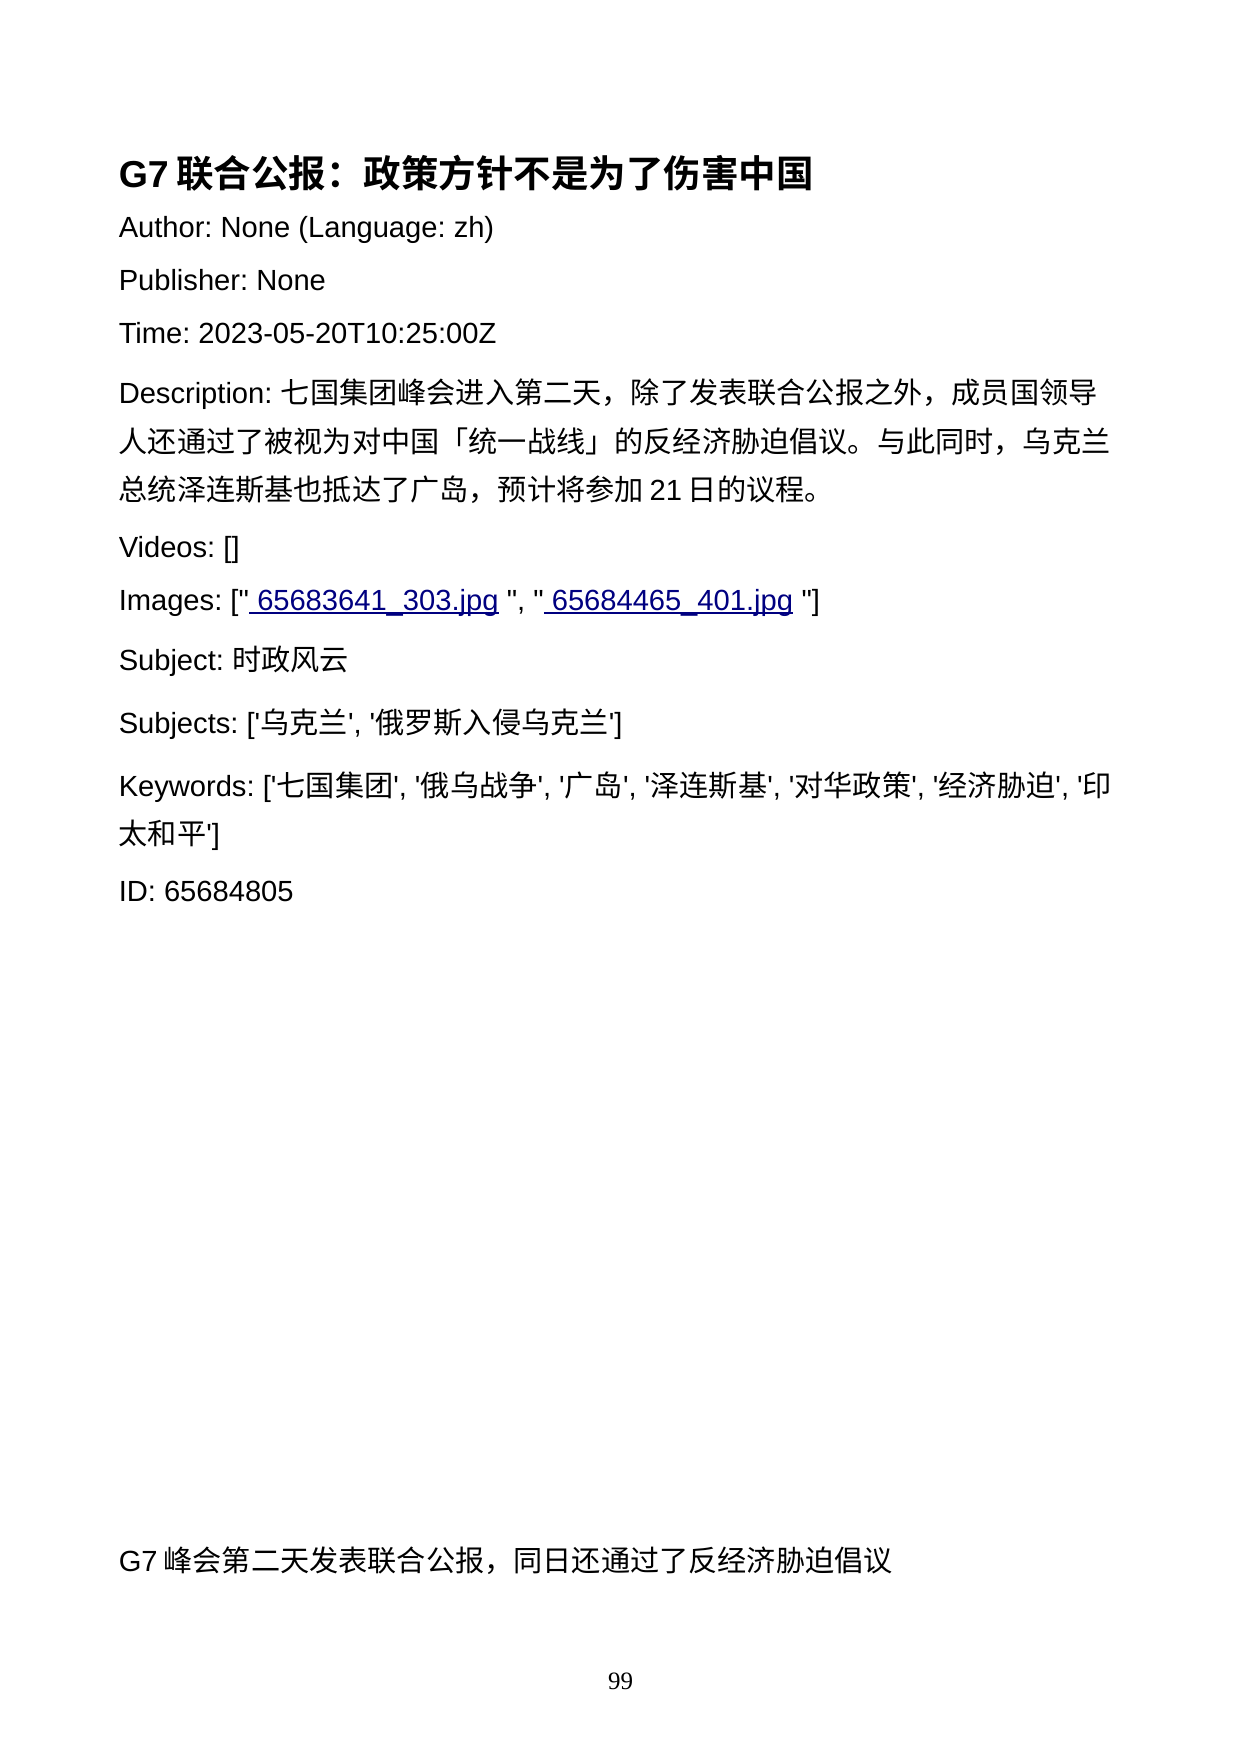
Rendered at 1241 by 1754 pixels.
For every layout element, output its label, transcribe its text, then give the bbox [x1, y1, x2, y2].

text ID: 65684805 [118, 874, 1122, 908]
text Images: [" 65683641_303.jpg ", " 65684465_401.jpg "] [118, 583, 1122, 617]
subtitle G7联合公报：政策方针不是为了伤害中国 [118, 143, 1122, 198]
text Publisher: None [118, 263, 1122, 297]
text Subject: 时政风云 [118, 636, 1122, 678]
text Description: 七国集团峰会进入第二天，除了发表联合公报之外，成员国领导人还通过了被视为对中国「统一战线」的反经济胁迫倡议。与此同时，乌克兰总统泽连斯基也抵达了广岛，预计将参加21日的议程。 [118, 370, 1122, 509]
text Videos: [] [118, 530, 1122, 563]
text G7峰会第二天发表联合公报，同日还通过了反经济胁迫倡议 [118, 1537, 1122, 1580]
text Subjects: ['乌克兰', '俄罗斯入侵乌克兰'] [118, 699, 1122, 742]
text Time: 2023-05-20T10:25:00Z [118, 317, 1122, 350]
text Keywords: ['七国集团', '俄乌战争', '广岛', '泽连斯基', '对华政策', '经济胁迫', '印太和平'] [118, 762, 1122, 853]
text Author: None (Language: zh) [118, 210, 1122, 244]
